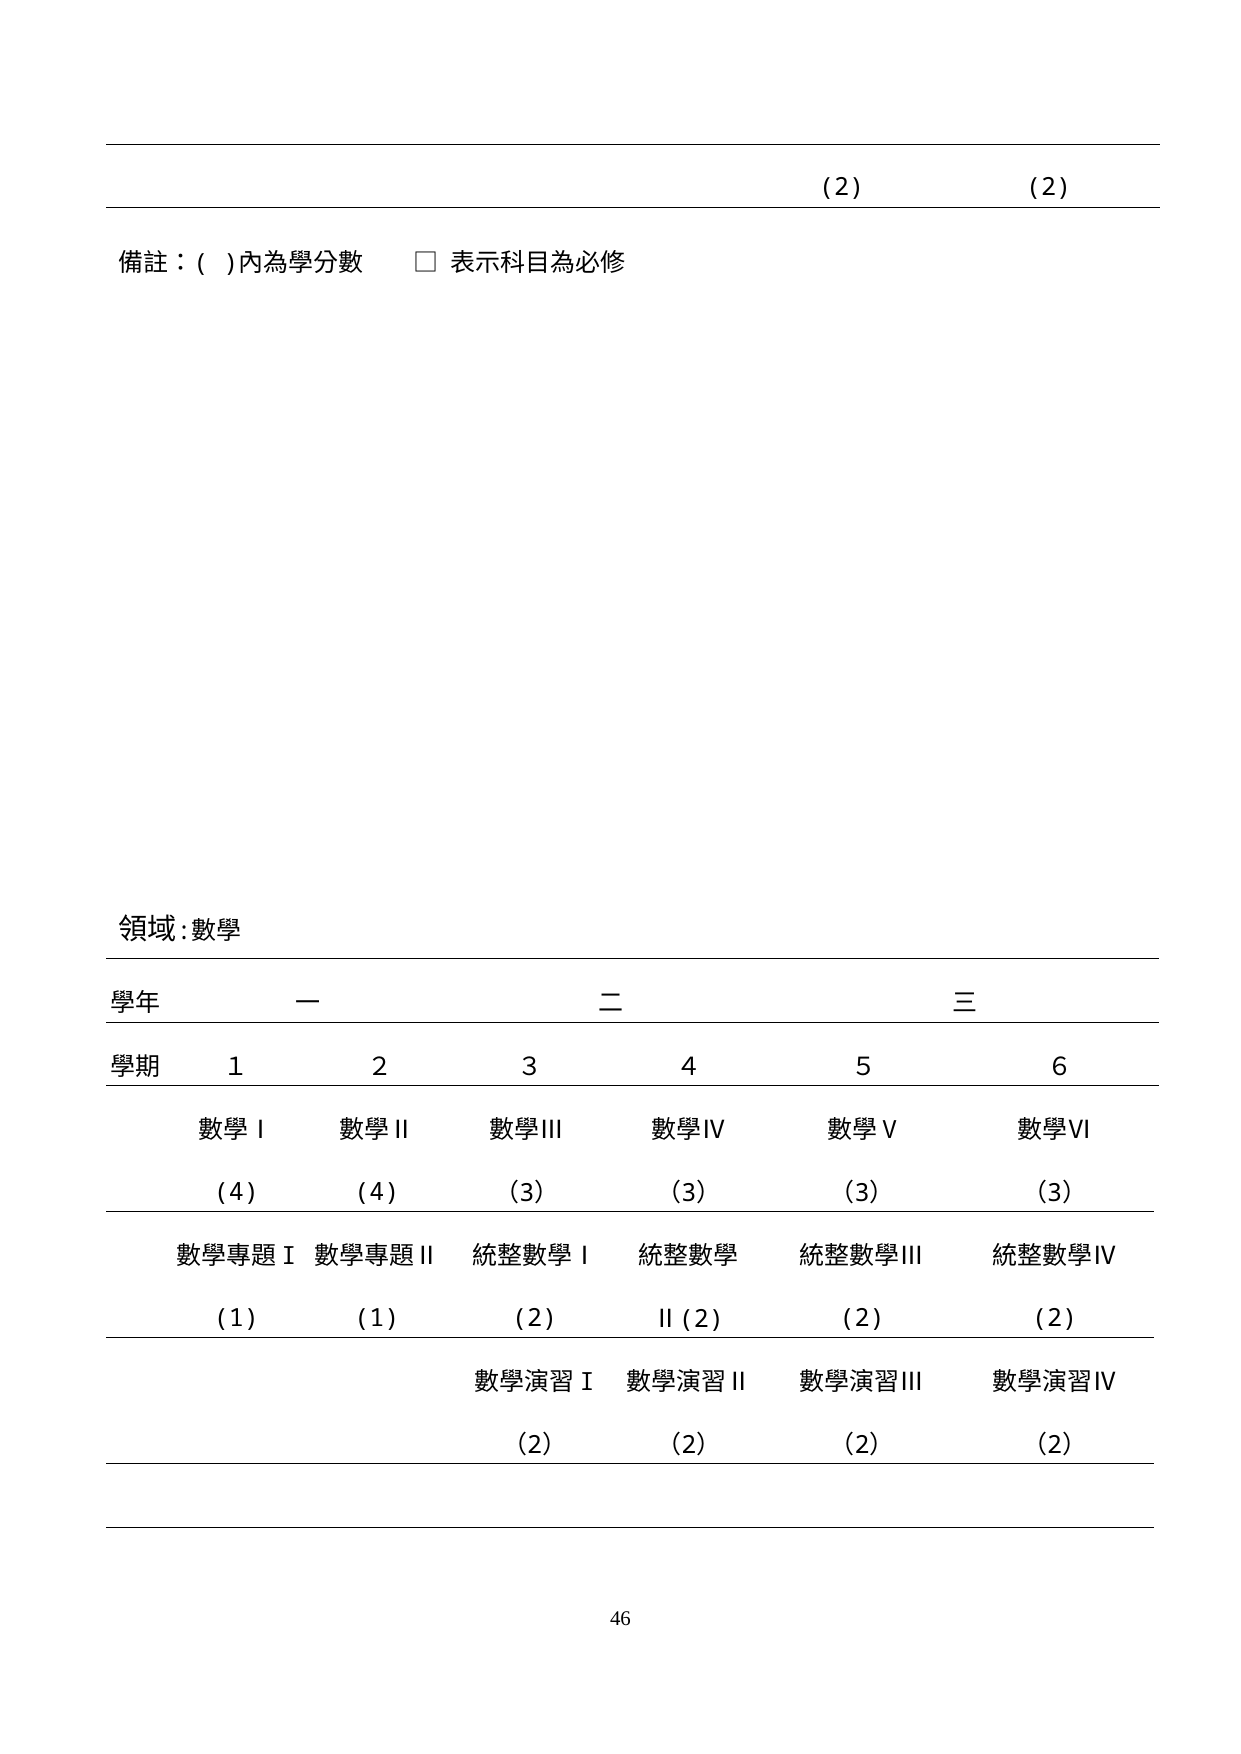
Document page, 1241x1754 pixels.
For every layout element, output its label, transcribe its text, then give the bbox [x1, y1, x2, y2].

table_cell [106, 145, 171, 207]
table_cell 統整數學Ⅲ (2) [769, 1212, 954, 1337]
table_cell ６ [959, 1023, 1159, 1085]
table_cell [1154, 1337, 1159, 1463]
table_cell [308, 1338, 445, 1463]
table_cell [290, 145, 423, 207]
text 備註：( )內為學分數 □ 表示科目為必修 [118, 218, 1122, 281]
table_cell ２ [308, 1023, 452, 1085]
table_cell 數學Ⅱ (4) [308, 1086, 445, 1211]
table_cell 統整數學Ⅱ(2) [608, 1212, 769, 1337]
table_cell ３ [452, 1023, 608, 1085]
table_cell [171, 145, 290, 207]
table_cell 數學專題Ⅱ (1) [308, 1212, 445, 1337]
table_cell 數學Ⅵ （3） [954, 1086, 1154, 1211]
table_cell 統整數學Ⅰ (2) [445, 1212, 608, 1337]
table_cell 數學演習Ⅳ （2） [954, 1338, 1154, 1463]
table_header 二 [452, 959, 769, 1022]
table_cell 數學V （3） [769, 1086, 954, 1211]
table_cell [106, 1464, 164, 1527]
table_cell 統整數學Ⅳ (2) [954, 1212, 1154, 1337]
table_cell [423, 145, 591, 207]
table_cell 數學演習Ⅲ （2） [769, 1338, 954, 1463]
table_cell [445, 1464, 608, 1527]
table_cell 數學演習I （2） [445, 1338, 608, 1463]
table_cell [1154, 1211, 1159, 1337]
table_cell [769, 1464, 954, 1527]
table_cell [164, 1464, 308, 1527]
text 領域:數學 [118, 885, 1122, 948]
table_cell 數學Ⅲ （3） [445, 1086, 608, 1211]
table_cell [1154, 1463, 1159, 1527]
table_header 學年 [106, 959, 164, 1022]
table_cell １ [164, 1023, 308, 1085]
table_cell (2) [746, 145, 937, 207]
table_cell [308, 1464, 445, 1527]
table_cell ５ [769, 1023, 959, 1085]
table_cell [106, 1212, 164, 1337]
table_cell 數學Ⅰ (4) [164, 1086, 308, 1211]
table_cell [608, 1464, 769, 1527]
table_cell [591, 145, 746, 207]
table_header 一 [164, 959, 452, 1022]
table_cell 數學Ⅳ （3） [608, 1086, 769, 1211]
table_cell [954, 1464, 1154, 1527]
table_cell [164, 1338, 308, 1463]
table_cell [1154, 1086, 1159, 1211]
table_cell 數學專題I (1) [164, 1212, 308, 1337]
table_cell (2) [937, 145, 1160, 207]
table_header 三 [769, 959, 1159, 1022]
table_cell ４ [608, 1023, 769, 1085]
table_cell [106, 1086, 164, 1211]
table_cell [106, 1338, 164, 1463]
table_cell 數學演習Ⅱ （2） [608, 1338, 769, 1463]
table_cell 學期 [106, 1023, 164, 1085]
